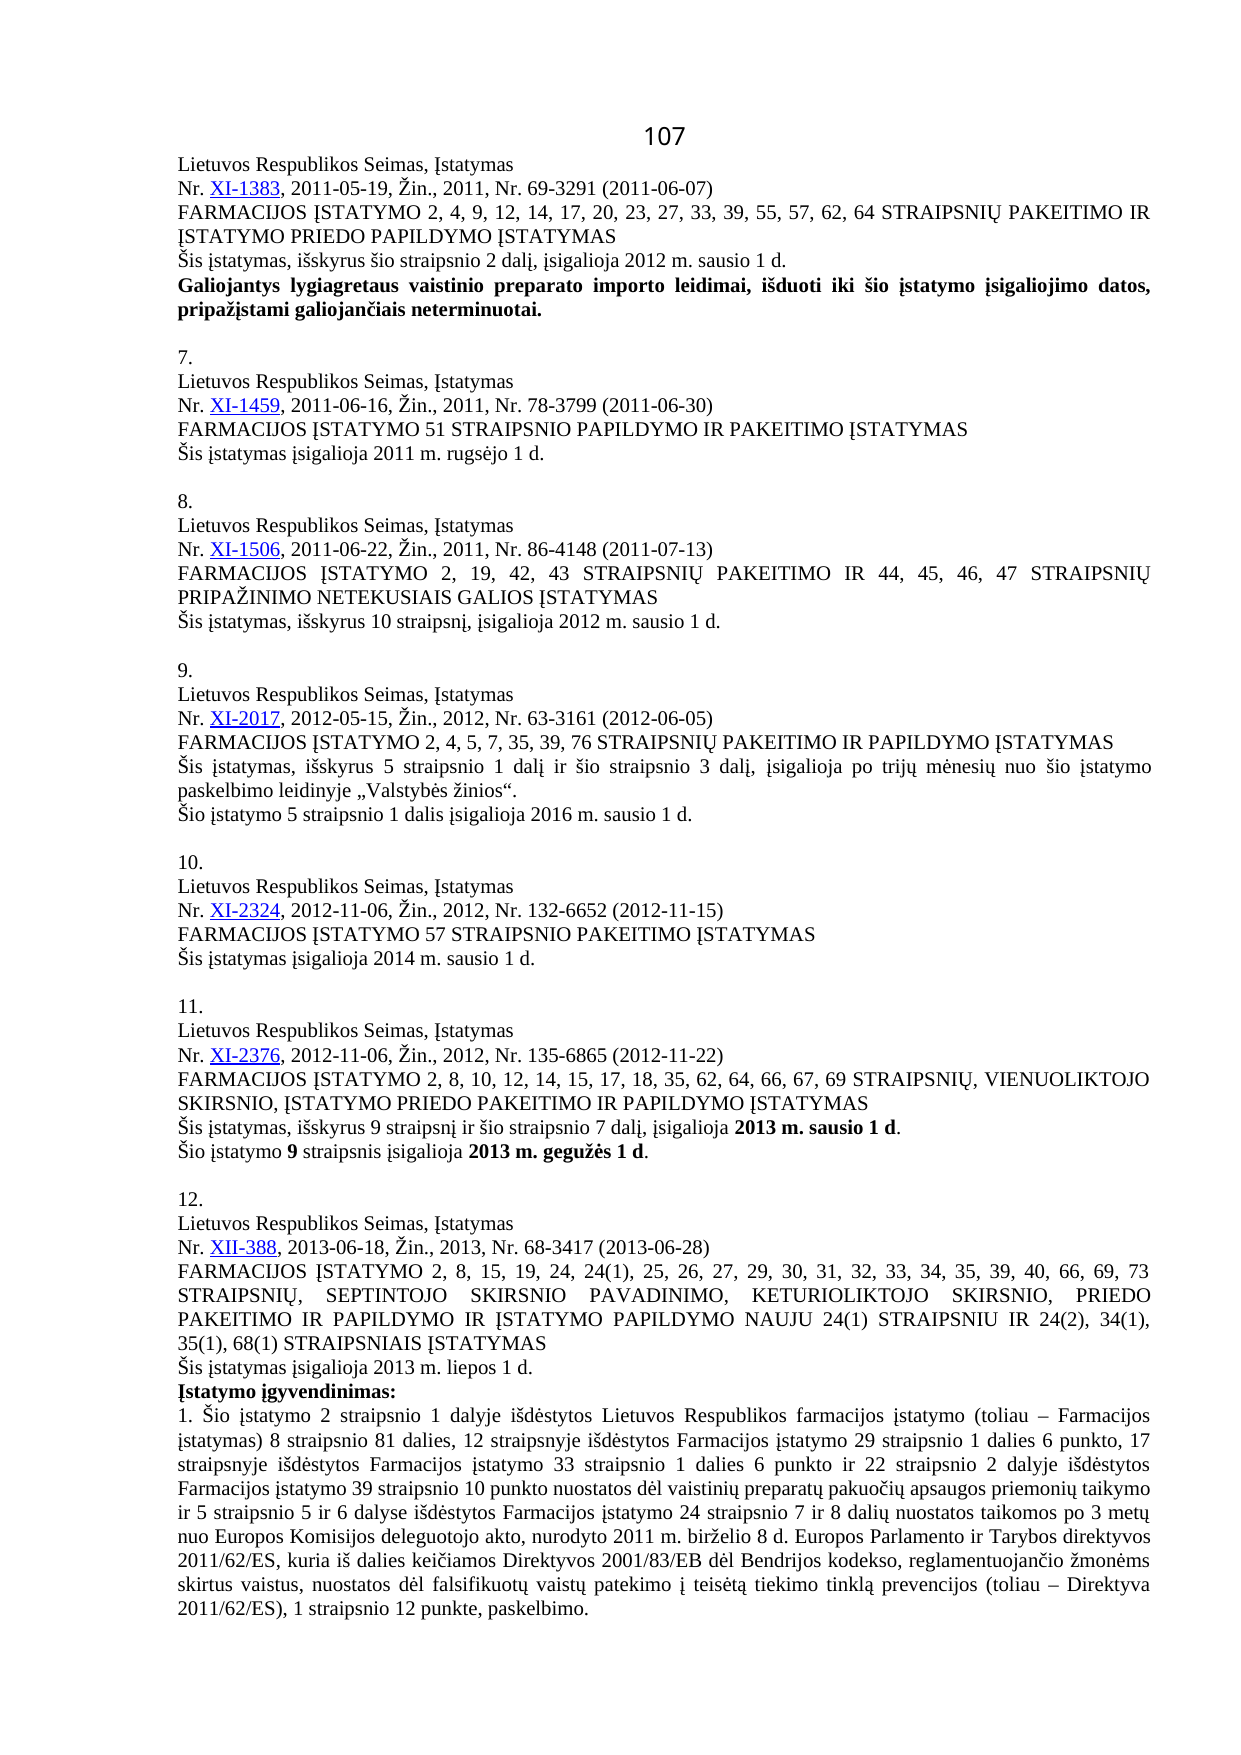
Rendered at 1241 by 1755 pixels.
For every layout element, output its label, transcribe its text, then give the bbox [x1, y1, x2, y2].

text Šio įstatymo 9 straipsnis įsigalioja 2013 m. gegužės 1 d. [177, 1139, 1152, 1163]
text Šis įstatymas, išskyrus 10 straipsnį, įsigalioja 2012 m. sausio 1 d. [177, 609, 1152, 633]
text Šis įstatymas įsigalioja 2014 m. sausio 1 d. [177, 946, 1152, 970]
text Nr. XI-1383, 2011-05-19, Žin., 2011, Nr. 69-3291 (2011-06-07) [177, 176, 1152, 200]
text Lietuvos Respublikos Seimas, Įstatymas [177, 682, 1152, 706]
text Lietuvos Respublikos Seimas, Įstatymas [177, 1211, 1152, 1235]
text 9. [177, 657, 1152, 682]
text Galiojantys lygiagretaus vaistinio preparato importo leidimai, išduoti iki šio įstatymo įsigaliojimo datos, pripažįstami galiojančiais neterminuotai. [177, 272, 1152, 321]
text Nr. XI-1459, 2011-06-16, Žin., 2011, Nr. 78-3799 (2011-06-30) [177, 393, 1152, 417]
text Šis įstatymas, išskyrus 5 straipsnio 1 dalį ir šio straipsnio 3 dalį, įsigalioja po trijų mėnesių nuo šio įstatymo paskelbimo leidinyje „Valstybės žinios“. [177, 754, 1152, 802]
text Nr. XI-2376, 2012-11-06, Žin., 2012, Nr. 135-6865 (2012-11-22) [177, 1042, 1152, 1067]
text Šis įstatymas, išskyrus šio straipsnio 2 dalį, įsigalioja 2012 m. sausio 1 d. [177, 248, 1152, 272]
text Šis įstatymas, išskyrus 9 straipsnį ir šio straipsnio 7 dalį, įsigalioja 2013 m. sausio 1 d. [177, 1115, 1152, 1139]
text Nr. XII-388, 2013-06-18, Žin., 2013, Nr. 68-3417 (2013-06-28) [177, 1235, 1152, 1259]
text Nr. XI-2017, 2012-05-15, Žin., 2012, Nr. 63-3161 (2012-06-05) [177, 706, 1152, 730]
text Lietuvos Respublikos Seimas, Įstatymas [177, 513, 1152, 537]
text 8. [177, 489, 1152, 513]
text 11. [177, 994, 1152, 1018]
text 12. [177, 1187, 1152, 1211]
text 7. [177, 345, 1152, 369]
text Lietuvos Respublikos Seimas, Įstatymas [177, 369, 1152, 393]
text FARMACIJOS ĮSTATYMO 2, 8, 10, 12, 14, 15, 17, 18, 35, 62, 64, 66, 67, 69 STRAIPSNIŲ, VIENUOLIKTOJO SKIRSNIO, ĮSTATYMO PRIEDO PAKEITIMO IR PAPILDYMO ĮSTATYMAS [177, 1067, 1152, 1115]
text FARMACIJOS ĮSTATYMO 2, 8, 15, 19, 24, 24(1), 25, 26, 27, 29, 30, 31, 32, 33, 34, 35, 39, 40, 66, 69, 73 STRAIPSNIŲ, SEPTINTOJO SKIRSNIO PAVADINIMO, KETURIOLIKTOJO SKIRSNIO, PRIEDO PAKEITIMO IR PAPILDYMO IR ĮSTATYMO PAPILDYMO NAUJU 24(1) STRAIPSNIU IR 24(2), 34(1), 35(1), 68(1) STRAIPSNIAIS ĮSTATYMAS [177, 1259, 1152, 1355]
text FARMACIJOS ĮSTATYMO 57 STRAIPSNIO PAKEITIMO ĮSTATYMAS [177, 922, 1152, 946]
text Nr. XI-2324, 2012-11-06, Žin., 2012, Nr. 132-6652 (2012-11-15) [177, 898, 1152, 922]
text Šio įstatymo 5 straipsnio 1 dalis įsigalioja 2016 m. sausio 1 d. [177, 802, 1152, 826]
text Šis įstatymas įsigalioja 2013 m. liepos 1 d. [177, 1355, 1152, 1379]
text Lietuvos Respublikos Seimas, Įstatymas [177, 152, 1152, 176]
text FARMACIJOS ĮSTATYMO 2, 4, 5, 7, 35, 39, 76 STRAIPSNIŲ PAKEITIMO IR PAPILDYMO ĮSTATYMAS [177, 730, 1152, 754]
text 1. Šio įstatymo 2 straipsnio 1 dalyje išdėstytos Lietuvos Respublikos farmacijos įstatymo (toliau – Farmacijos įstatymas) 8 straipsnio 81 dalies, 12 straipsnyje išdėstytos Farmacijos įstatymo 29 straipsnio 1 dalies 6 punkto, 17 straipsnyje išdėstytos Farmacijos įstatymo 33 straipsnio 1 dalies 6 punkto ir 22 straipsnio 2 dalyje išdėstytos Farmacijos įstatymo 39 straipsnio 10 punkto nuostatos dėl vaistinių preparatų pakuočių apsaugos priemonių taikymo ir 5 straipsnio 5 ir 6 dalyse išdėstytos Farmacijos įstatymo 24 straipsnio 7 ir 8 dalių nuostatos taikomos po 3 metų nuo Europos Komisijos deleguotojo akto, nurodyto 2011 m. birželio 8 d. Europos Parlamento ir Tarybos direktyvos 2011/62/ES, kuria iš dalies keičiamos Direktyvos 2001/83/EB dėl Bendrijos kodekso, reglamentuojančio žmonėms skirtus vaistus, nuostatos dėl falsifikuotų vaistų patekimo į teisėtą tiekimo tinklą prevencijos (toliau – Direktyva 2011/62/ES), 1 straipsnio 12 punkte, paskelbimo. [177, 1403, 1152, 1620]
text Įstatymo įgyvendinimas: [177, 1379, 1152, 1403]
text Šis įstatymas įsigalioja 2011 m. rugsėjo 1 d. [177, 441, 1152, 465]
text Lietuvos Respublikos Seimas, Įstatymas [177, 874, 1152, 898]
text Lietuvos Respublikos Seimas, Įstatymas [177, 1018, 1152, 1042]
text FARMACIJOS ĮSTATYMO 51 STRAIPSNIO PAPILDYMO IR PAKEITIMO ĮSTATYMAS [177, 417, 1152, 441]
text 10. [177, 850, 1152, 874]
text FARMACIJOS ĮSTATYMO 2, 19, 42, 43 STRAIPSNIŲ PAKEITIMO IR 44, 45, 46, 47 STRAIPSNIŲ PRIPAŽINIMO NETEKUSIAIS GALIOS ĮSTATYMAS [177, 561, 1152, 609]
text FARMACIJOS ĮSTATYMO 2, 4, 9, 12, 14, 17, 20, 23, 27, 33, 39, 55, 57, 62, 64 STRAIPSNIŲ PAKEITIMO IR ĮSTATYMO PRIEDO PAPILDYMO ĮSTATYMAS [177, 200, 1152, 248]
text Nr. XI-1506, 2011-06-22, Žin., 2011, Nr. 86-4148 (2011-07-13) [177, 537, 1152, 561]
